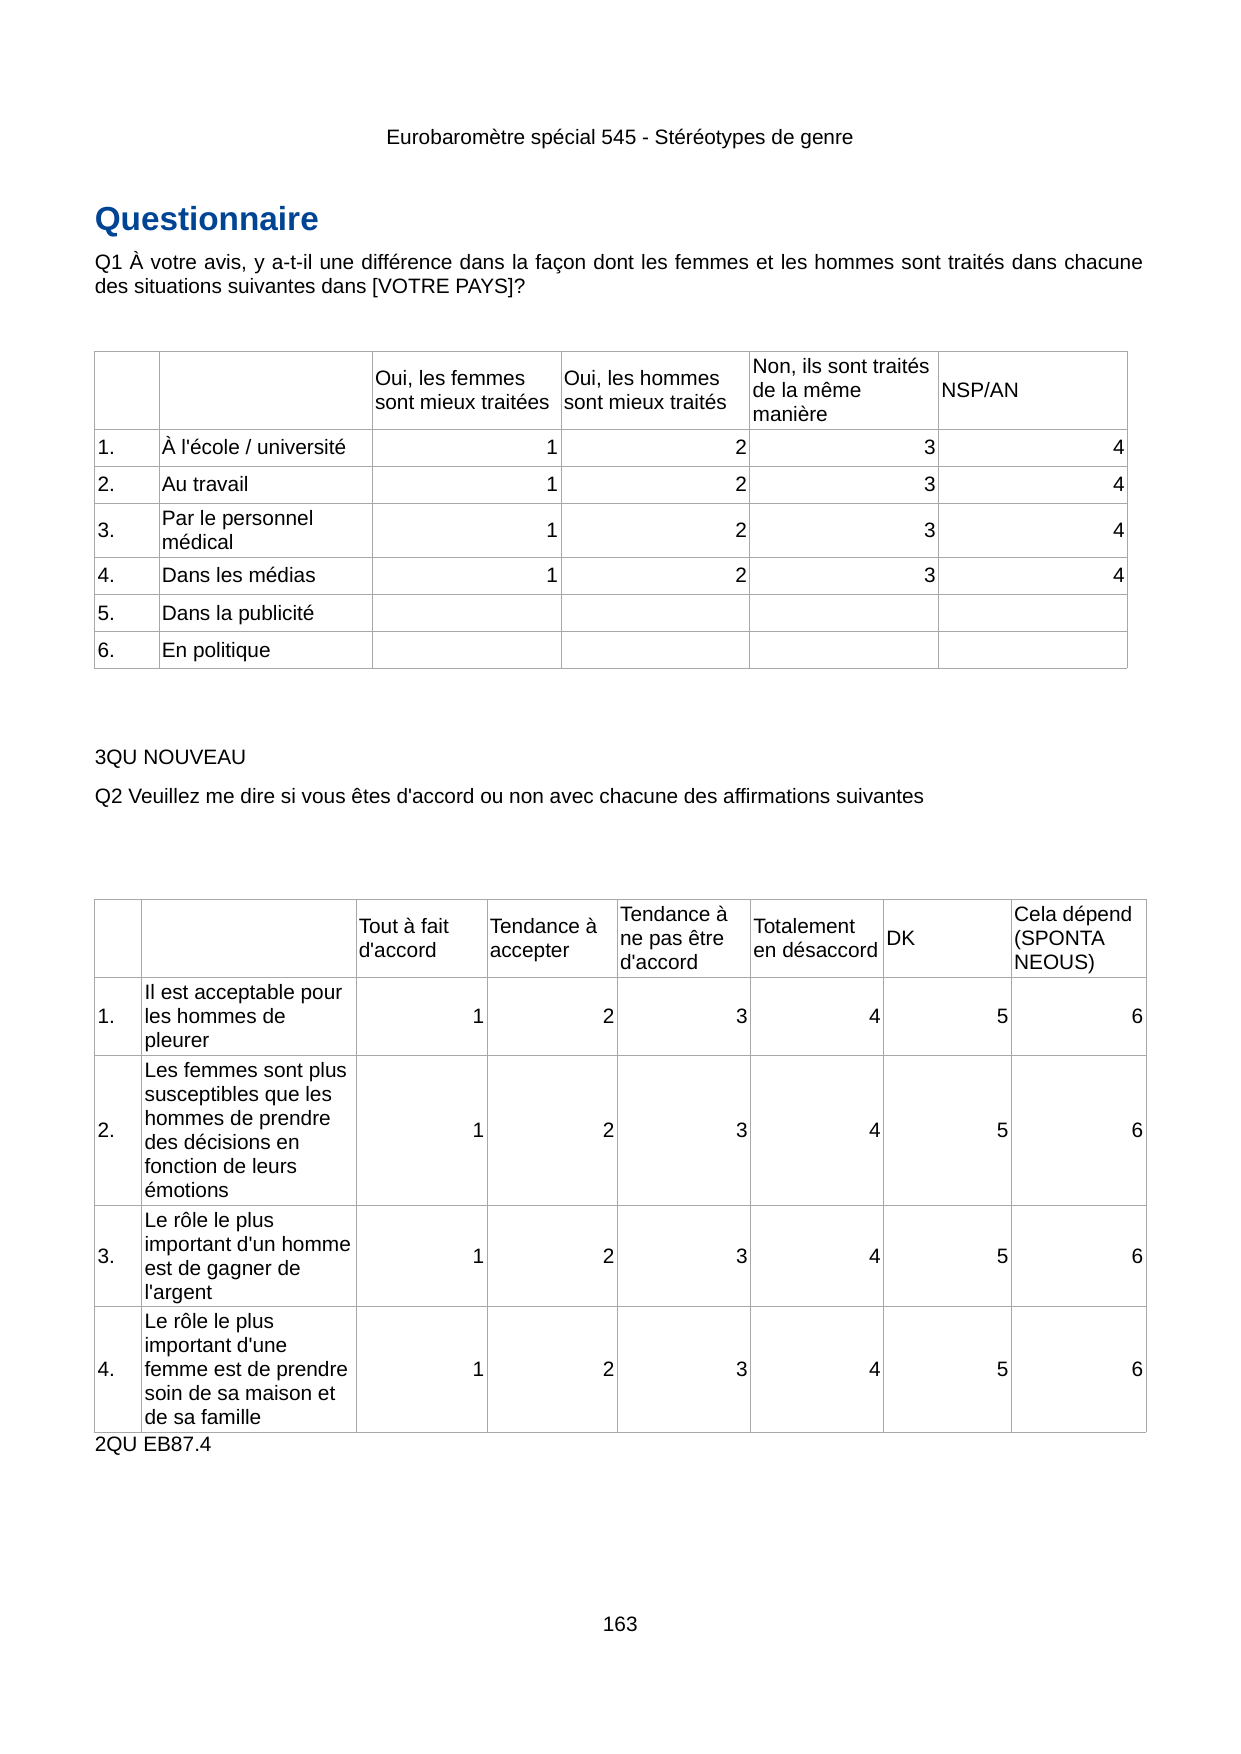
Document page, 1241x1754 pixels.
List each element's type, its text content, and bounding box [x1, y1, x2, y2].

table_header Tout à fait d'accord [357, 900, 487, 977]
table_cell [562, 595, 749, 631]
text 3QU NOUVEAU [94, 745, 1146, 769]
table_cell 4 [939, 558, 1127, 594]
table_cell 5 [884, 1206, 1011, 1306]
table_cell [750, 595, 938, 631]
table_header Totalement en désaccord [751, 900, 883, 977]
subtitle Questionnaire [94, 199, 1146, 237]
table_cell 3 [750, 430, 938, 466]
table_cell 6. [95, 632, 159, 668]
table_cell 2 [488, 978, 617, 1055]
table_cell 1. [95, 978, 141, 1055]
table_cell 3 [750, 467, 938, 503]
table_cell [939, 595, 1127, 631]
table_header [160, 352, 372, 429]
table_cell 1 [373, 430, 561, 466]
text 2QU EB87.4 [94, 1433, 1146, 1456]
table_cell 3. [95, 504, 159, 557]
table_cell [373, 595, 561, 631]
table_cell 4. [95, 558, 159, 594]
table_cell 2 [562, 504, 749, 557]
table_cell Au travail [160, 467, 372, 503]
table_cell 3 [750, 558, 938, 594]
table_cell 6 [1012, 978, 1146, 1055]
table_cell 6 [1012, 1206, 1146, 1306]
text Q2 Veuillez me dire si vous êtes d'accord ou non avec chacune des affirmations suivantes [94, 784, 1146, 808]
table_cell 2 [488, 1206, 617, 1306]
table_header NSP/AN [939, 352, 1127, 429]
table_cell 4 [939, 467, 1127, 503]
table_cell 1 [373, 558, 561, 594]
table_header DK [884, 900, 1011, 977]
table_cell Dans les médias [160, 558, 372, 594]
table_cell 3 [618, 1056, 750, 1204]
table_header [142, 900, 356, 977]
table_cell 4 [751, 1206, 883, 1306]
table_cell 3 [618, 978, 750, 1055]
table_header Tendance à ne pas être d'accord [618, 900, 750, 977]
text Q1 À votre avis, y a-t-il une différence dans la façon dont les femmes et les hommes sont traités dans chacune des situations suivantes dans [VOTRE PAYS]? [94, 250, 1146, 298]
table_cell 4 [751, 1307, 883, 1432]
table_cell Le rôle le plus important d'un homme est de gagner de l'argent [142, 1206, 356, 1306]
table_cell 2 [562, 558, 749, 594]
table_cell 2 [562, 467, 749, 503]
table_cell 1 [357, 978, 487, 1055]
table_cell 4. [95, 1307, 141, 1432]
table_cell 6 [1012, 1307, 1146, 1432]
table_header Oui, les hommes sont mieux traités [562, 352, 749, 429]
table_header Non, ils sont traités de la même manière [750, 352, 938, 429]
table_cell [939, 632, 1127, 668]
table_header [95, 352, 159, 429]
table_cell À l'école / université [160, 430, 372, 466]
table_cell 1 [357, 1307, 487, 1432]
table_cell Il est acceptable pour les hommes de pleurer [142, 978, 356, 1055]
table_cell 2. [95, 1056, 141, 1204]
table_cell Par le personnel médical [160, 504, 372, 557]
table_cell 4 [751, 1056, 883, 1204]
table_cell 1. [95, 430, 159, 466]
table_cell 4 [751, 978, 883, 1055]
table_cell 3. [95, 1206, 141, 1306]
table_cell Dans la publicité [160, 595, 372, 631]
table_header Cela dépend (SPONTA NEOUS) [1012, 900, 1146, 977]
table_cell 6 [1012, 1056, 1146, 1204]
table_cell 2 [488, 1307, 617, 1432]
table_cell 1 [373, 504, 561, 557]
table_cell 4 [939, 504, 1127, 557]
table_cell [373, 632, 561, 668]
table_header [95, 900, 141, 977]
table_cell 5 [884, 1056, 1011, 1204]
table_header Tendance à accepter [488, 900, 617, 977]
table_cell 1 [357, 1056, 487, 1204]
table_cell Les femmes sont plus susceptibles que les hommes de prendre des décisions en fonction de leurs émotions [142, 1056, 356, 1204]
table_cell 2. [95, 467, 159, 503]
table_cell 4 [939, 430, 1127, 466]
table_cell 2 [488, 1056, 617, 1204]
table_cell 5 [884, 978, 1011, 1055]
table_cell 3 [618, 1307, 750, 1432]
table_cell 3 [750, 504, 938, 557]
table_cell 5. [95, 595, 159, 631]
table_cell [562, 632, 749, 668]
table_cell 5 [884, 1307, 1011, 1432]
table_header Oui, les femmes sont mieux traitées [373, 352, 561, 429]
table_cell 1 [357, 1206, 487, 1306]
table_cell En politique [160, 632, 372, 668]
table_cell 3 [618, 1206, 750, 1306]
table_cell [750, 632, 938, 668]
table_cell Le rôle le plus important d'une femme est de prendre soin de sa maison et de sa famille [142, 1307, 356, 1432]
table_cell 2 [562, 430, 749, 466]
table_cell 1 [373, 467, 561, 503]
